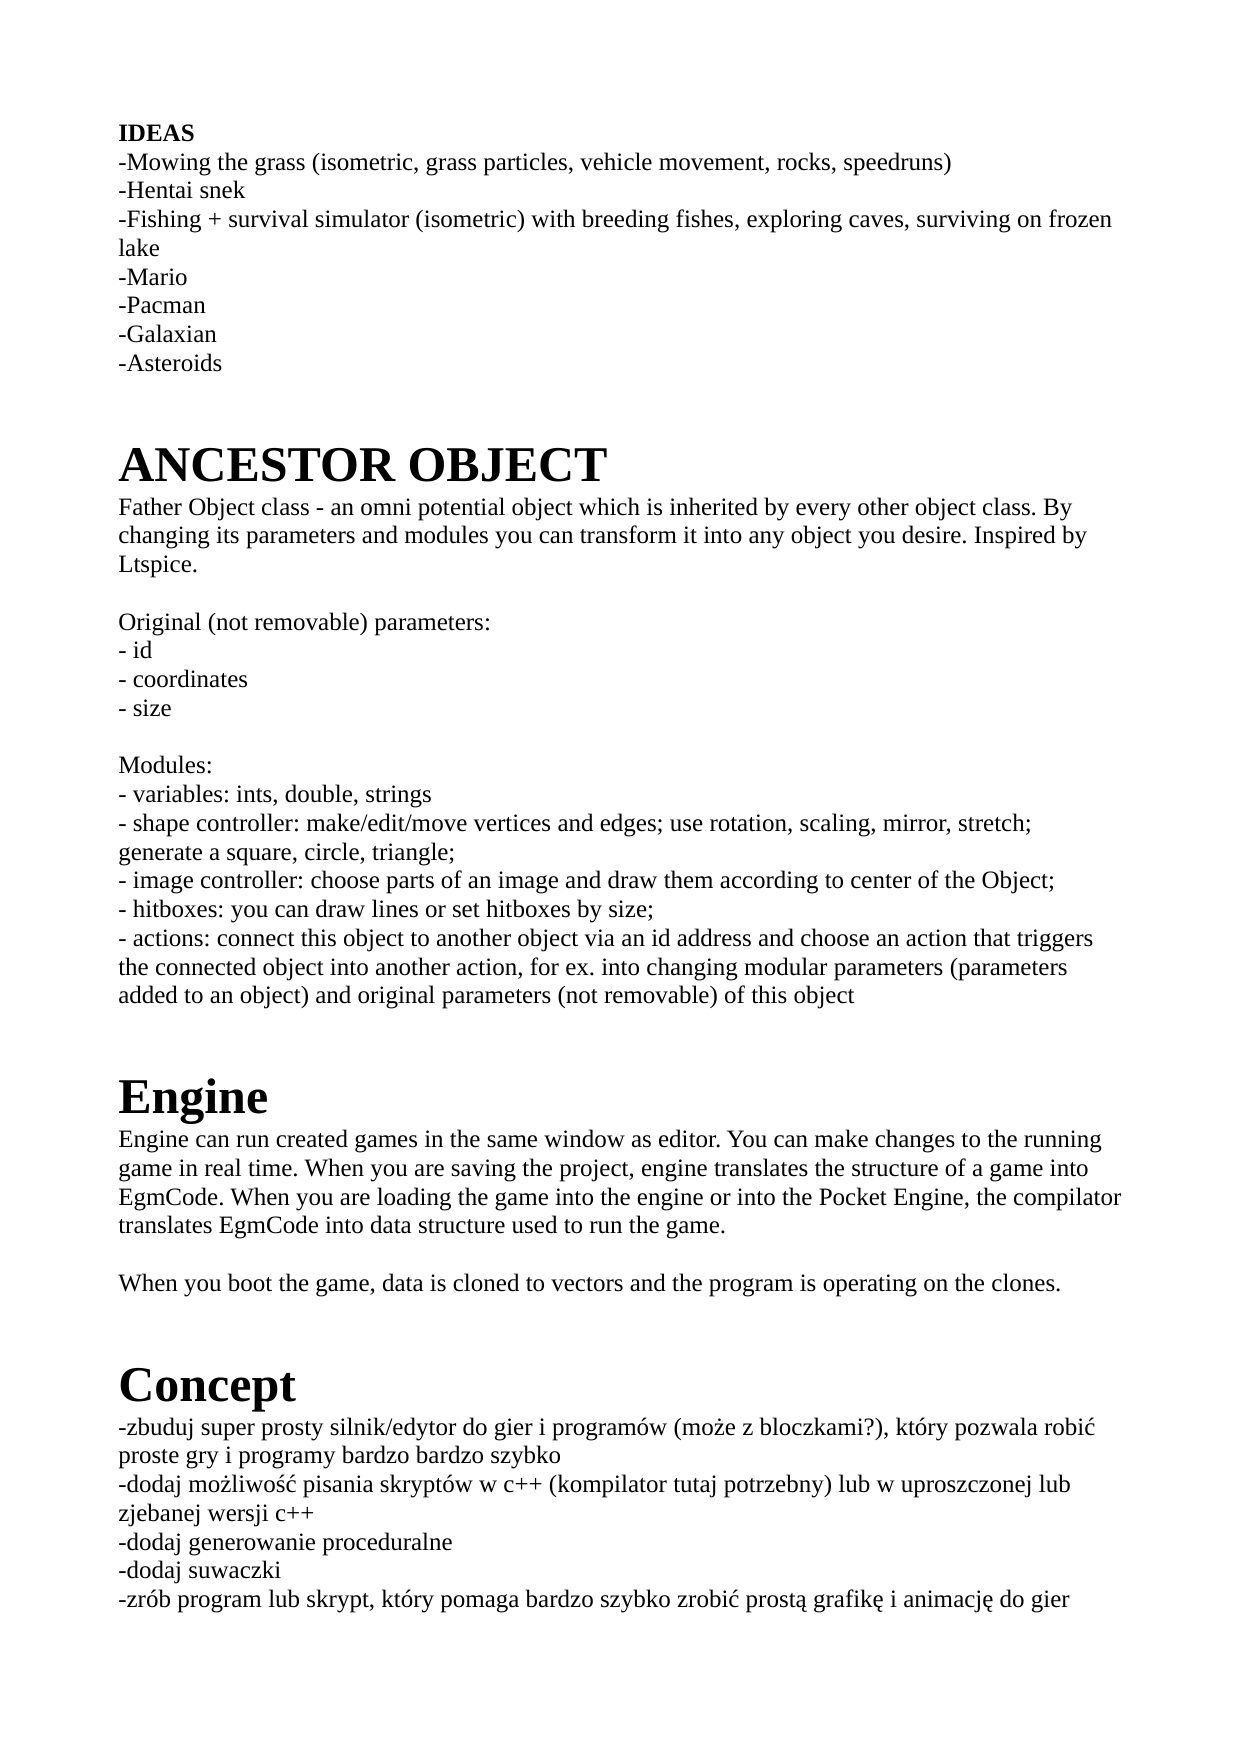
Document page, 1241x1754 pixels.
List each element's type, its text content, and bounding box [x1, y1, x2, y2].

text - actions: connect this object to another object via an id address and choose an action that triggers the connected object into another action, for ex. into changing modular parameters (parameters added to an object) and original parameters (not removable) of this object [118, 923, 1122, 1009]
text -dodaj możliwość pisania skryptów w c++ (kompilator tutaj potrzebny) lub w uproszczonej lub zjebanej wersji c++ [118, 1469, 1122, 1527]
text -Fishing + survival simulator (isometric) with breeding fishes, exploring caves, surviving on frozen lake [118, 204, 1122, 262]
text Original (not removable) parameters: [118, 607, 1122, 636]
text -zrób program lub skrypt, który pomaga bardzo szybko zrobić prostą grafikę i animację do gier [118, 1584, 1122, 1613]
text -dodaj generowanie proceduralne [118, 1527, 1122, 1556]
text -Mowing the grass (isometric, grass particles, vehicle movement, rocks, speedruns) [118, 147, 1122, 176]
text - size [118, 693, 1122, 722]
text -Asteroids [118, 348, 1122, 377]
text ANCESTOR OBJECT [118, 434, 1122, 492]
text - hitboxes: you can draw lines or set hitboxes by size; [118, 894, 1122, 923]
text Engine [118, 1067, 1122, 1124]
text Modules: [118, 751, 1122, 779]
text -Pacman [118, 291, 1122, 319]
text - id [118, 636, 1122, 664]
text -dodaj suwaczki [118, 1556, 1122, 1584]
text Father Object class - an omni potential object which is inherited by every other object class. By changing its parameters and modules you can transform it into any object you desire. Inspired by Ltspice. [118, 492, 1122, 578]
text - shape controller: make/edit/move vertices and edges; use rotation, scaling, mirror, stretch; generate a square, circle, triangle; [118, 808, 1122, 866]
text -zbuduj super prosty silnik/edytor do gier i programów (może z bloczkami?), który pozwala robić proste gry i programy bardzo bardzo szybko [118, 1412, 1122, 1469]
text - image controller: choose parts of an image and draw them according to center of the Object; [118, 866, 1122, 894]
text IDEAS [118, 118, 1122, 147]
text Concept [118, 1354, 1122, 1412]
text - coordinates [118, 664, 1122, 693]
text -Mario [118, 262, 1122, 291]
text - variables: ints, double, strings [118, 779, 1122, 808]
text -Galaxian [118, 319, 1122, 348]
text When you boot the game, data is cloned to vectors and the program is operating on the clones. [118, 1268, 1122, 1297]
text -Hentai snek [118, 176, 1122, 204]
text Engine can run created games in the same window as editor. You can make changes to the running game in real time. When you are saving the project, engine translates the structure of a game into EgmCode. When you are loading the game into the engine or into the Pocket Engine, the compilator translates EgmCode into data structure used to run the game. [118, 1124, 1122, 1239]
